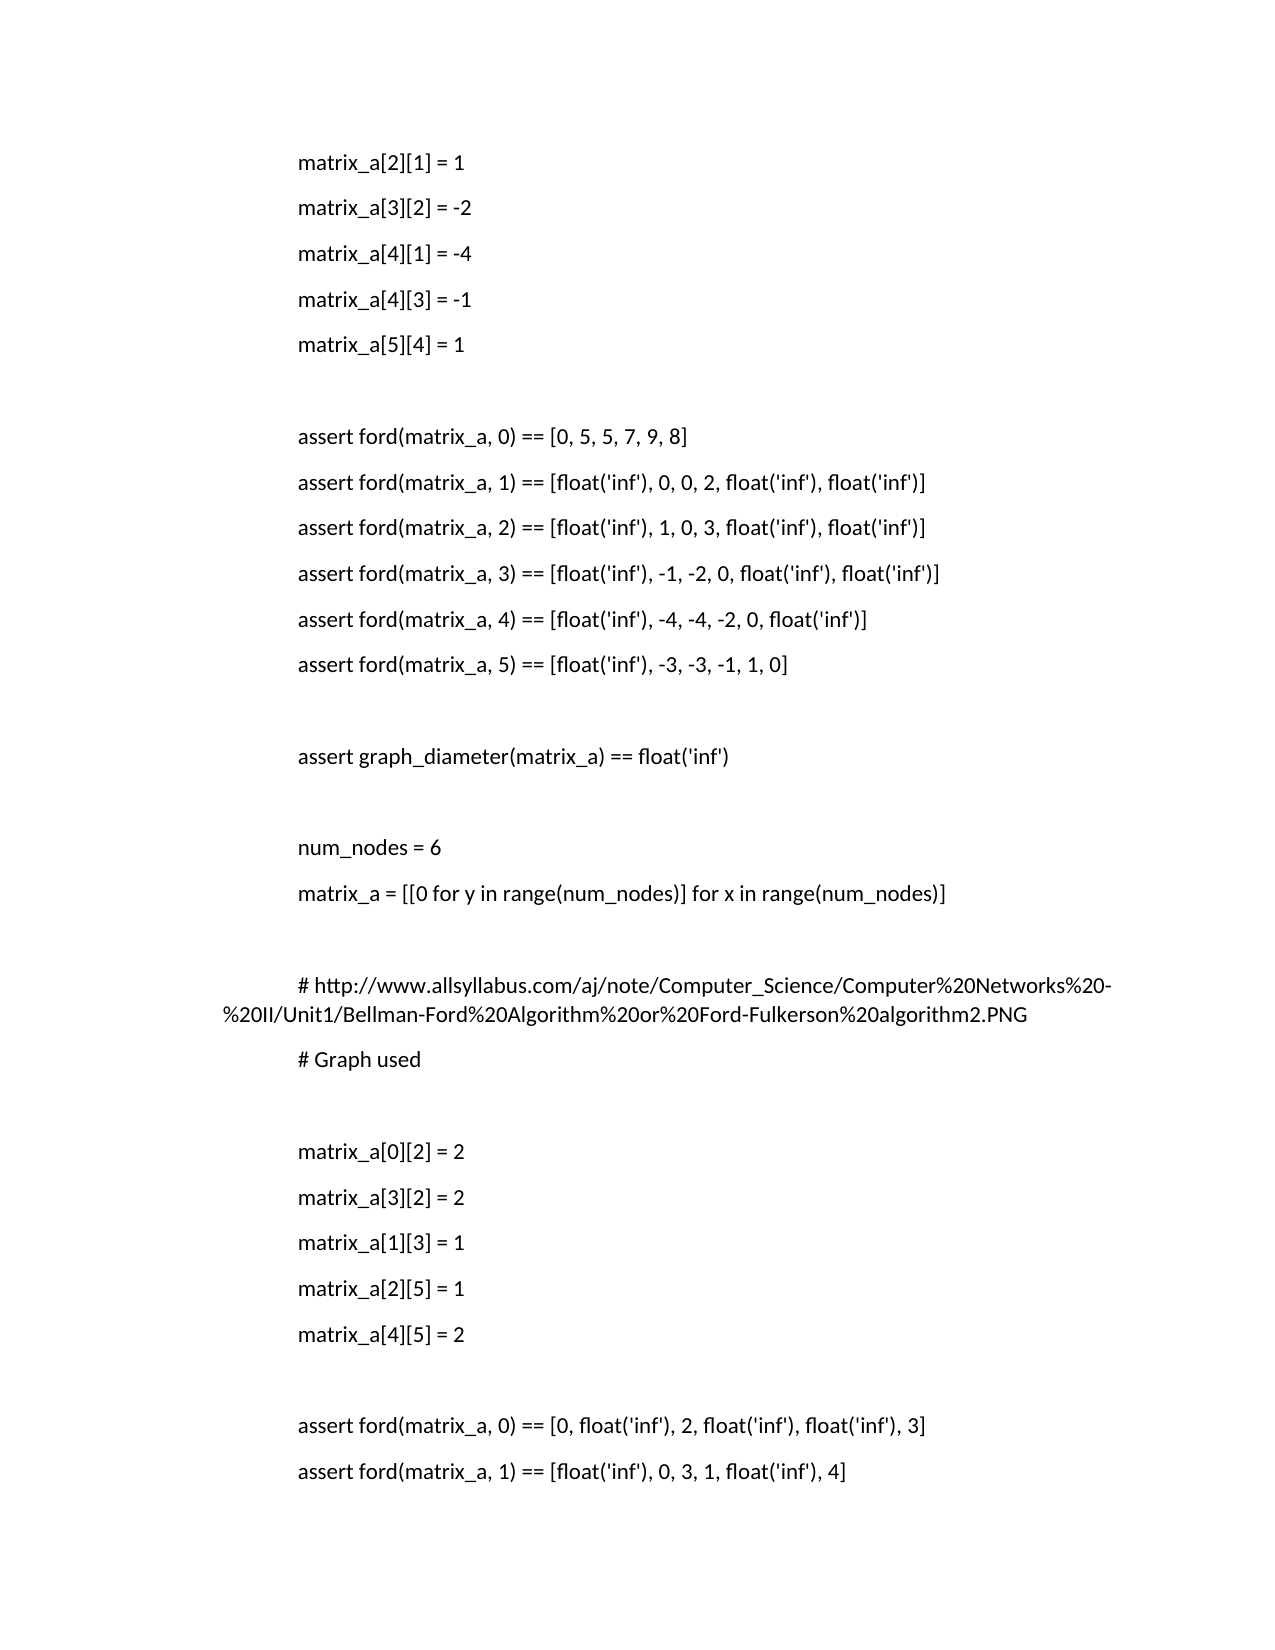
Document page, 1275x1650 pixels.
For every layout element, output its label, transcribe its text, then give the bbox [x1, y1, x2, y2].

list assert ford(matrix_a, 2) == [float('inf'), 1, 0, 3, float('inf'), float('inf')] [223, 513, 1127, 541]
list matrix_a[4][1] = -4 [223, 239, 1127, 267]
list matrix_a[1][3] = 1 [223, 1228, 1127, 1256]
list matrix_a[4][5] = 2 [223, 1320, 1127, 1348]
list matrix_a[4][3] = -1 [223, 285, 1127, 313]
list matrix_a[3][2] = 2 [223, 1183, 1127, 1211]
list assert ford(matrix_a, 5) == [float('inf'), -3, -3, -1, 1, 0] [223, 651, 1127, 679]
list assert ford(matrix_a, 1) == [float('inf'), 0, 3, 1, float('inf'), 4] [223, 1457, 1127, 1485]
list matrix_a[2][1] = 1 [223, 148, 1127, 176]
list matrix_a[2][5] = 1 [223, 1274, 1127, 1302]
list assert graph_diameter(matrix_a) == float('inf') [223, 742, 1127, 770]
list num_nodes = 6 [223, 833, 1127, 862]
list matrix_a[0][2] = 2 [223, 1137, 1127, 1165]
list assert ford(matrix_a, 3) == [float('inf'), -1, -2, 0, float('inf'), float('inf')] [223, 559, 1127, 587]
list assert ford(matrix_a, 1) == [float('inf'), 0, 0, 2, float('inf'), float('inf')] [223, 468, 1127, 496]
list matrix_a[3][2] = -2 [223, 193, 1127, 221]
list matrix_a = [[0 for y in range(num_nodes)] for x in range(num_nodes)] [223, 879, 1127, 907]
list assert ford(matrix_a, 0) == [0, float('inf'), 2, float('inf'), float('inf'), 3] [223, 1411, 1127, 1439]
list # Graph used [223, 1046, 1127, 1073]
list matrix_a[5][4] = 1 [223, 331, 1127, 358]
list assert ford(matrix_a, 0) == [0, 5, 5, 7, 9, 8] [223, 422, 1127, 450]
list assert ford(matrix_a, 4) == [float('inf'), -4, -4, -2, 0, float('inf')] [223, 605, 1127, 633]
list # http://www.allsyllabus.com/aj/note/Computer_Science/Computer%20Networks%20-%20II/Unit1/Bellman-Ford%20Algorithm%20or%20Ford-Fulkerson%20algorithm2.PNG [223, 971, 1127, 1028]
